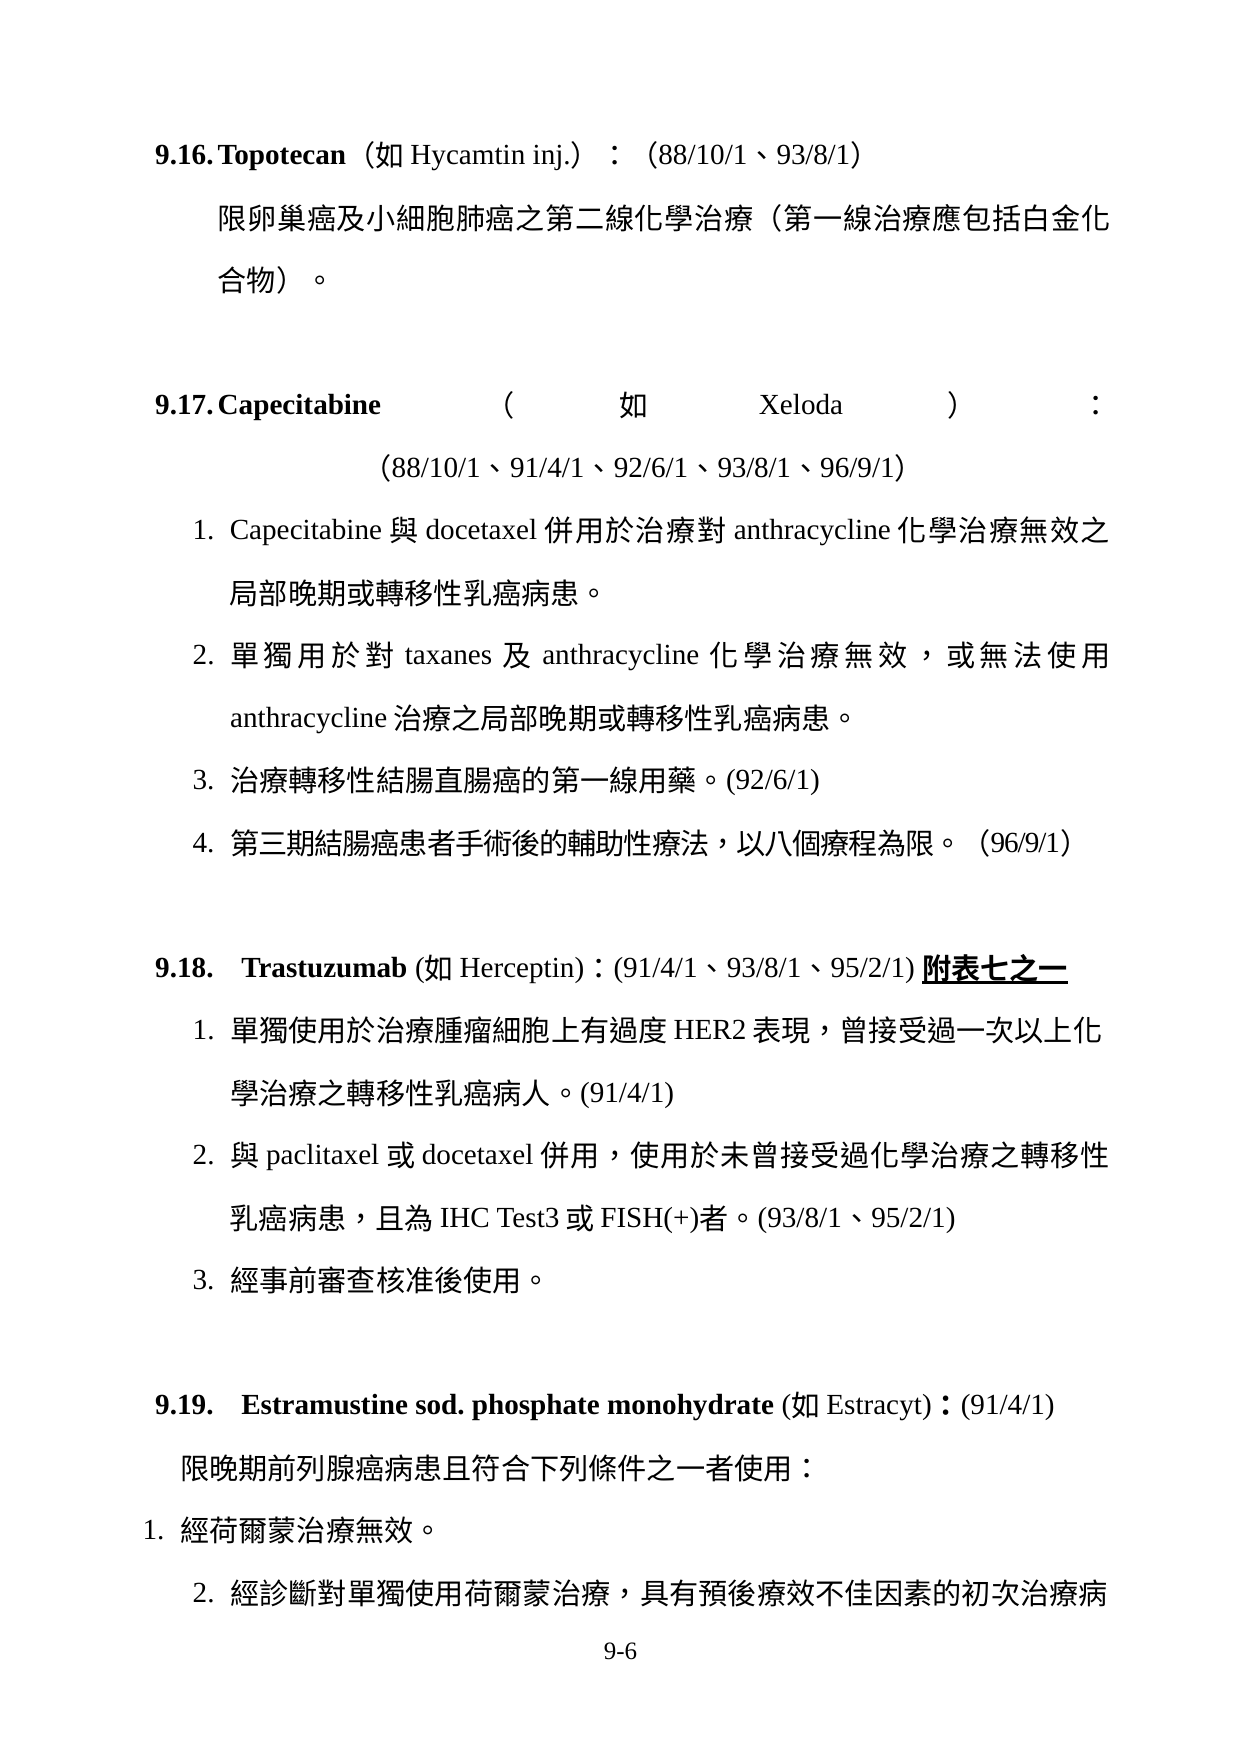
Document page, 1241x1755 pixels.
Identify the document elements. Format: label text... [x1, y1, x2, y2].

text 3. 經事前審查核准後使用。 [180, 1237, 1110, 1300]
subtitle 9.17. Capecitabine（如Xeloda）：（88/10/1、91/4/1、92/6/1、93/8/1、96/9/1） [155, 362, 1110, 487]
text 1. 經荷爾蒙治療無效。 [130, 1487, 1110, 1550]
subtitle 9.19. Estramustine sod. phosphate monohydrate (如Estracyt)：(91/4/1) [153, 1362, 1110, 1425]
text 2. 與paclitaxel或docetaxel併用，使用於未曾接受過化學治療之轉移性乳癌病患，且為IHC Test3或FISH(+)者。(93/8/1、95/2/1) [192, 1112, 1110, 1237]
text 限卵巢癌及小細胞肺癌之第二線化學治療（第一線治療應包括白金化合物）。 [217, 175, 1110, 300]
subtitle 9.18. Trastuzumab (如Herceptin)：(91/4/1、93/8/1、95/2/1) 附表七之一 [153, 925, 1110, 987]
text 限晚期前列腺癌病患且符合下列條件之一者使用： [180, 1425, 1110, 1487]
text 3. 治療轉移性結腸直腸癌的第一線用藥。(92/6/1) [180, 737, 1110, 800]
text 2. 單獨用於對taxanes及anthracycline化學治療無效，或無法使用anthracycline治療之局部晚期或轉移性乳癌病患。 [192, 612, 1110, 737]
text 4. 第三期結腸癌患者手術後的輔助性療法，以八個療程為限。（96/9/1） [180, 800, 1110, 862]
subtitle 9.16. Topotecan（如Hycamtin inj.）：（88/10/1、93/8/1） [155, 112, 1110, 175]
text 學治療之轉移性乳癌病人。(91/4/1) [192, 1050, 1110, 1112]
text 2. 經診斷對單獨使用荷爾蒙治療，具有預後療效不佳因素的初次治療病 [192, 1550, 1110, 1612]
text 1. 單獨使用於治療腫瘤細胞上有過度HER2表現，曾接受過一次以上化 [192, 987, 1110, 1050]
text 1. Capecitabine與docetaxel併用於治療對anthracycline化學治療無效之局部晚期或轉移性乳癌病患。 [192, 487, 1110, 612]
